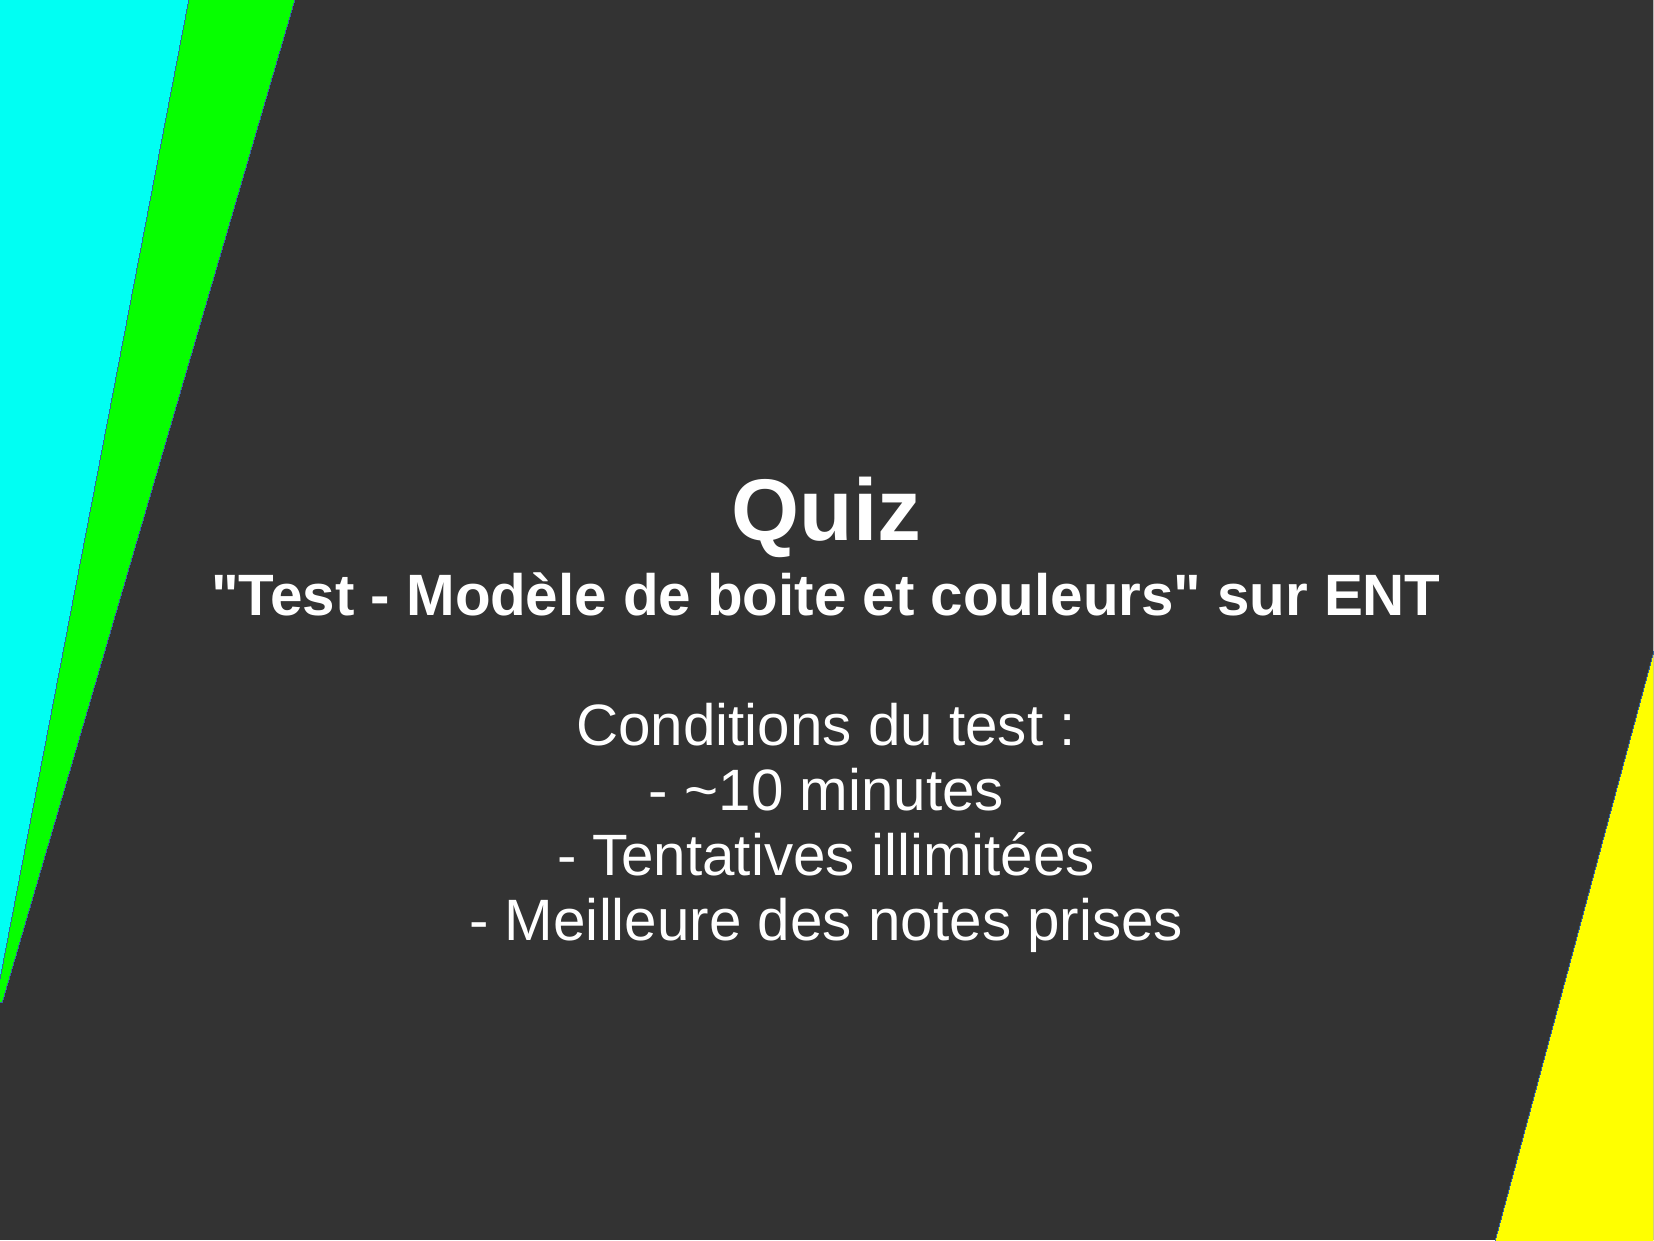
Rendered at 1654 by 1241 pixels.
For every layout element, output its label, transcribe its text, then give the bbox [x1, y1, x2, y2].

title "Test - Modèle de boite et couleurs" sur ENT Conditions du test : - ~10 minutes - Tentatives illimitées - Meilleure des notes prises [31, 562, 1622, 953]
text_box [1495, 650, 1654, 1241]
text_box [0, 0, 295, 1003]
title Quiz [31, 460, 1622, 562]
